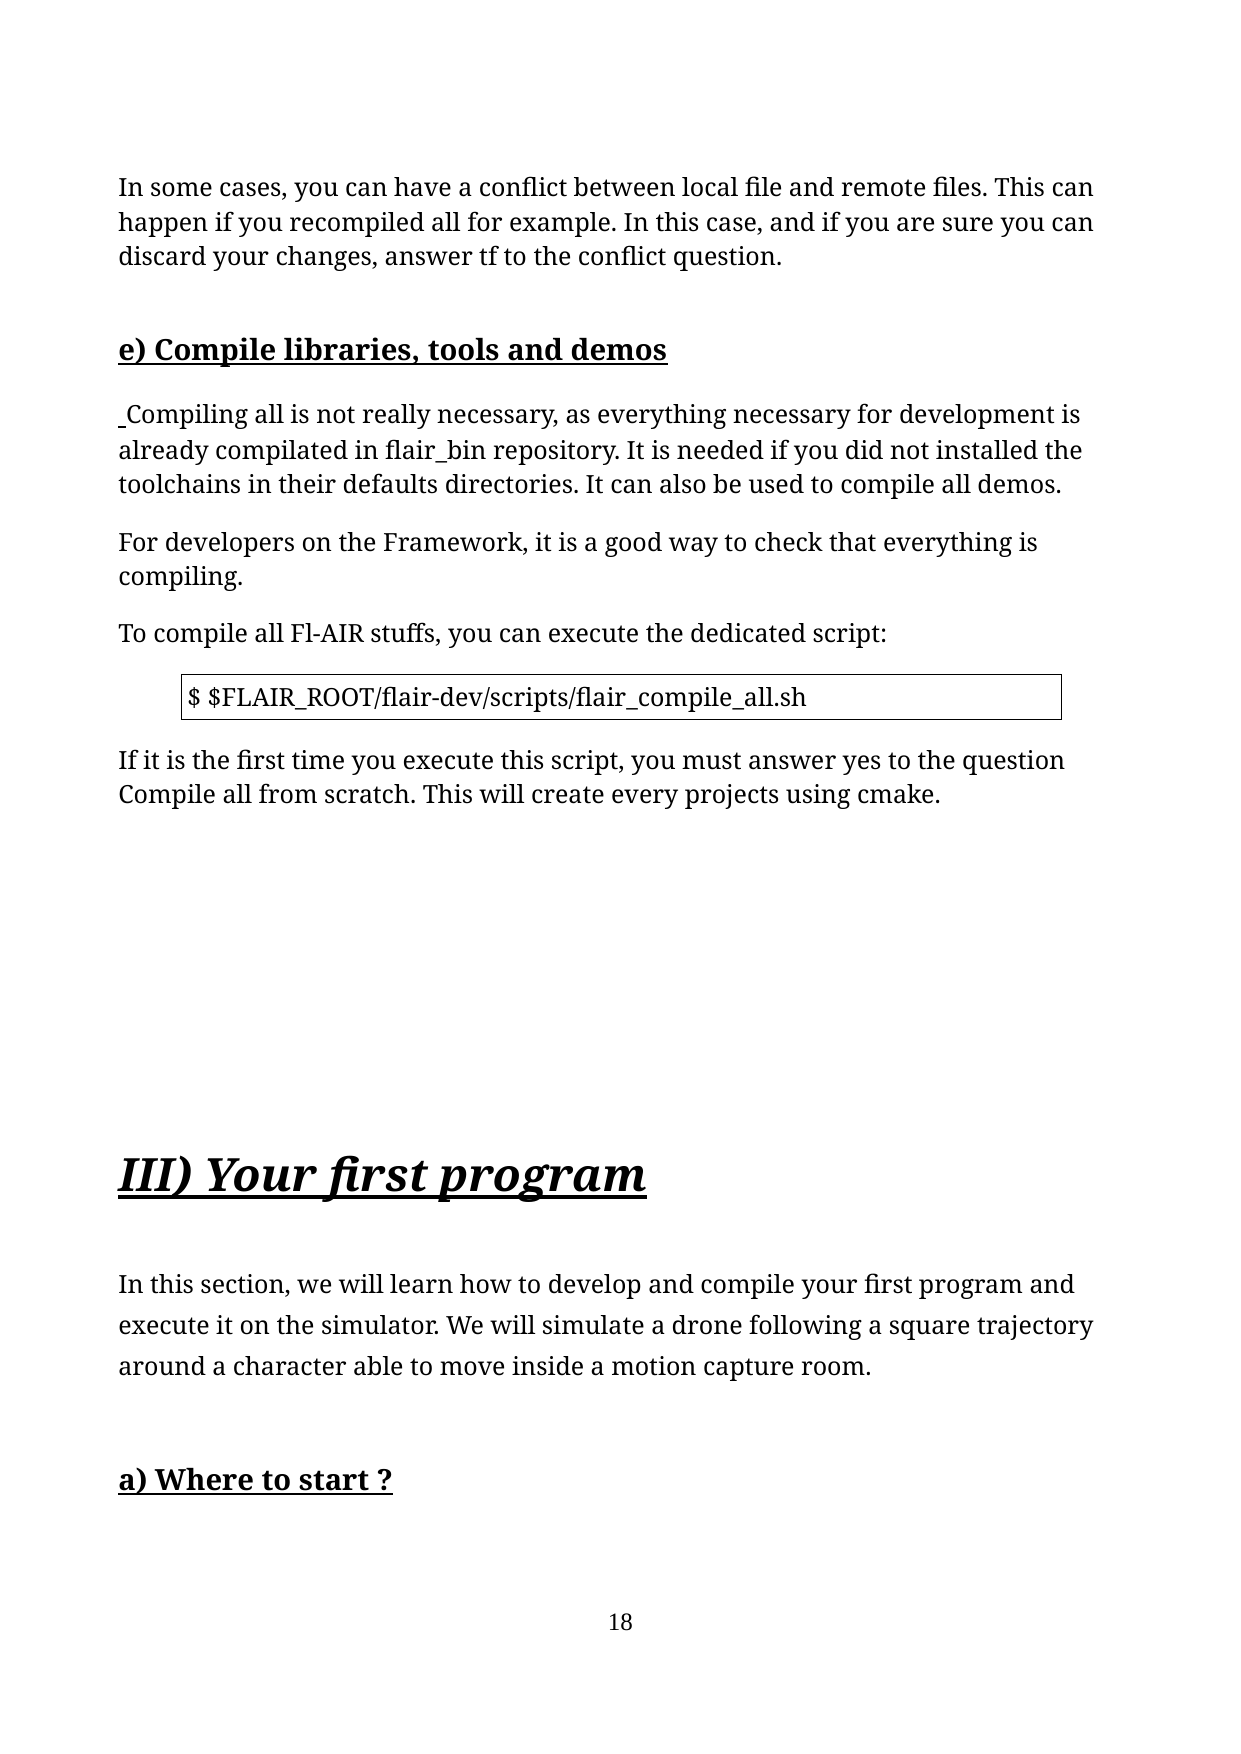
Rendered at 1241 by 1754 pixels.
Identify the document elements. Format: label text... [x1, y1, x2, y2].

text For developers on the Framework, it is a good way to check that everything is compiling. [118, 524, 1122, 592]
text e) Compile libraries, tools and demos [118, 329, 1122, 369]
text To compile all Fl-AIR stuffs, you can execute the dedicated script: [118, 616, 1122, 650]
text In this section, we will learn how to develop and compile your first program and execute it on the simulator. We will simulate a drone following a square trajectory around a character able to move inside a motion capture room. [118, 1267, 1122, 1382]
text Compiling all is not really necessary, as everything necessary for development is already compilated in flair_bin repository. It is needed if you did not installed the toolchains in their defaults directories. It can also be used to compile all demos. [118, 393, 1122, 501]
text In some cases, you can have a conflict between local file and remote files. This can happen if you recompiled all for example. In this case, and if you are sure you can discard your changes, answer tf to the conflict question. [118, 170, 1122, 272]
table_header $ $FLAIR_ROOT/flair-dev/scripts/flair_compile_all.sh [182, 675, 1061, 719]
text If it is the first time you execute this script, you must answer yes to the question Compile all from scratch. This will create every projects using cmake. [118, 743, 1122, 811]
subtitle III) Your first program [118, 1143, 1122, 1205]
text a) Where to start ? [118, 1459, 1122, 1499]
